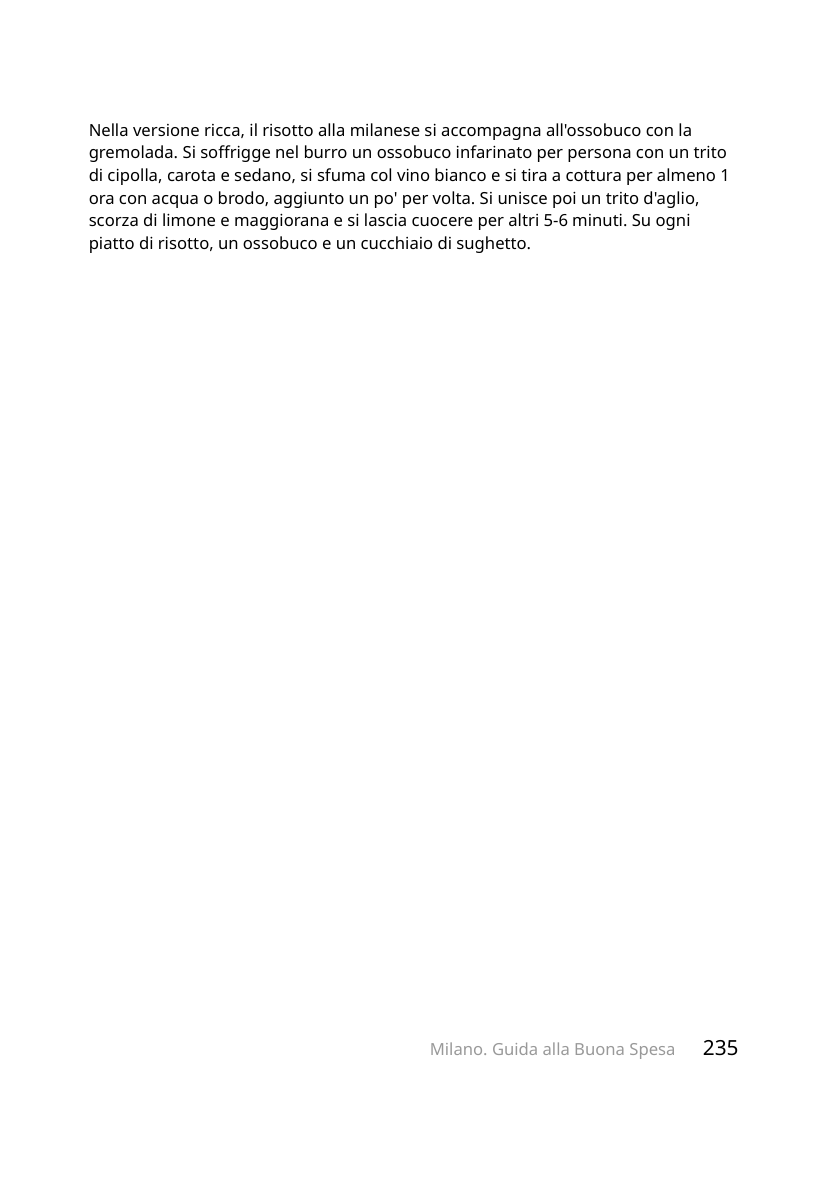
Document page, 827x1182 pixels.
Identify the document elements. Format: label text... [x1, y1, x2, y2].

text Nella versione ricca, il risotto alla milanese si accompagna all'ossobuco con la gremolada. Si soffrigge nel burro un ossobuco infarinato per persona con un trito di cipolla, carota e sedano, si sfuma col vino bianco e si tira a cottura per almeno 1 ora con acqua o brodo, aggiunto un po' per volta. Si unisce poi un trito d'aglio, scorza di limone e maggiorana e si lascia cuocere per altri 5-6 minuti. Su ogni piatto di risotto, un ossobuco e un cucchiaio di sughetto. [88, 118, 738, 254]
